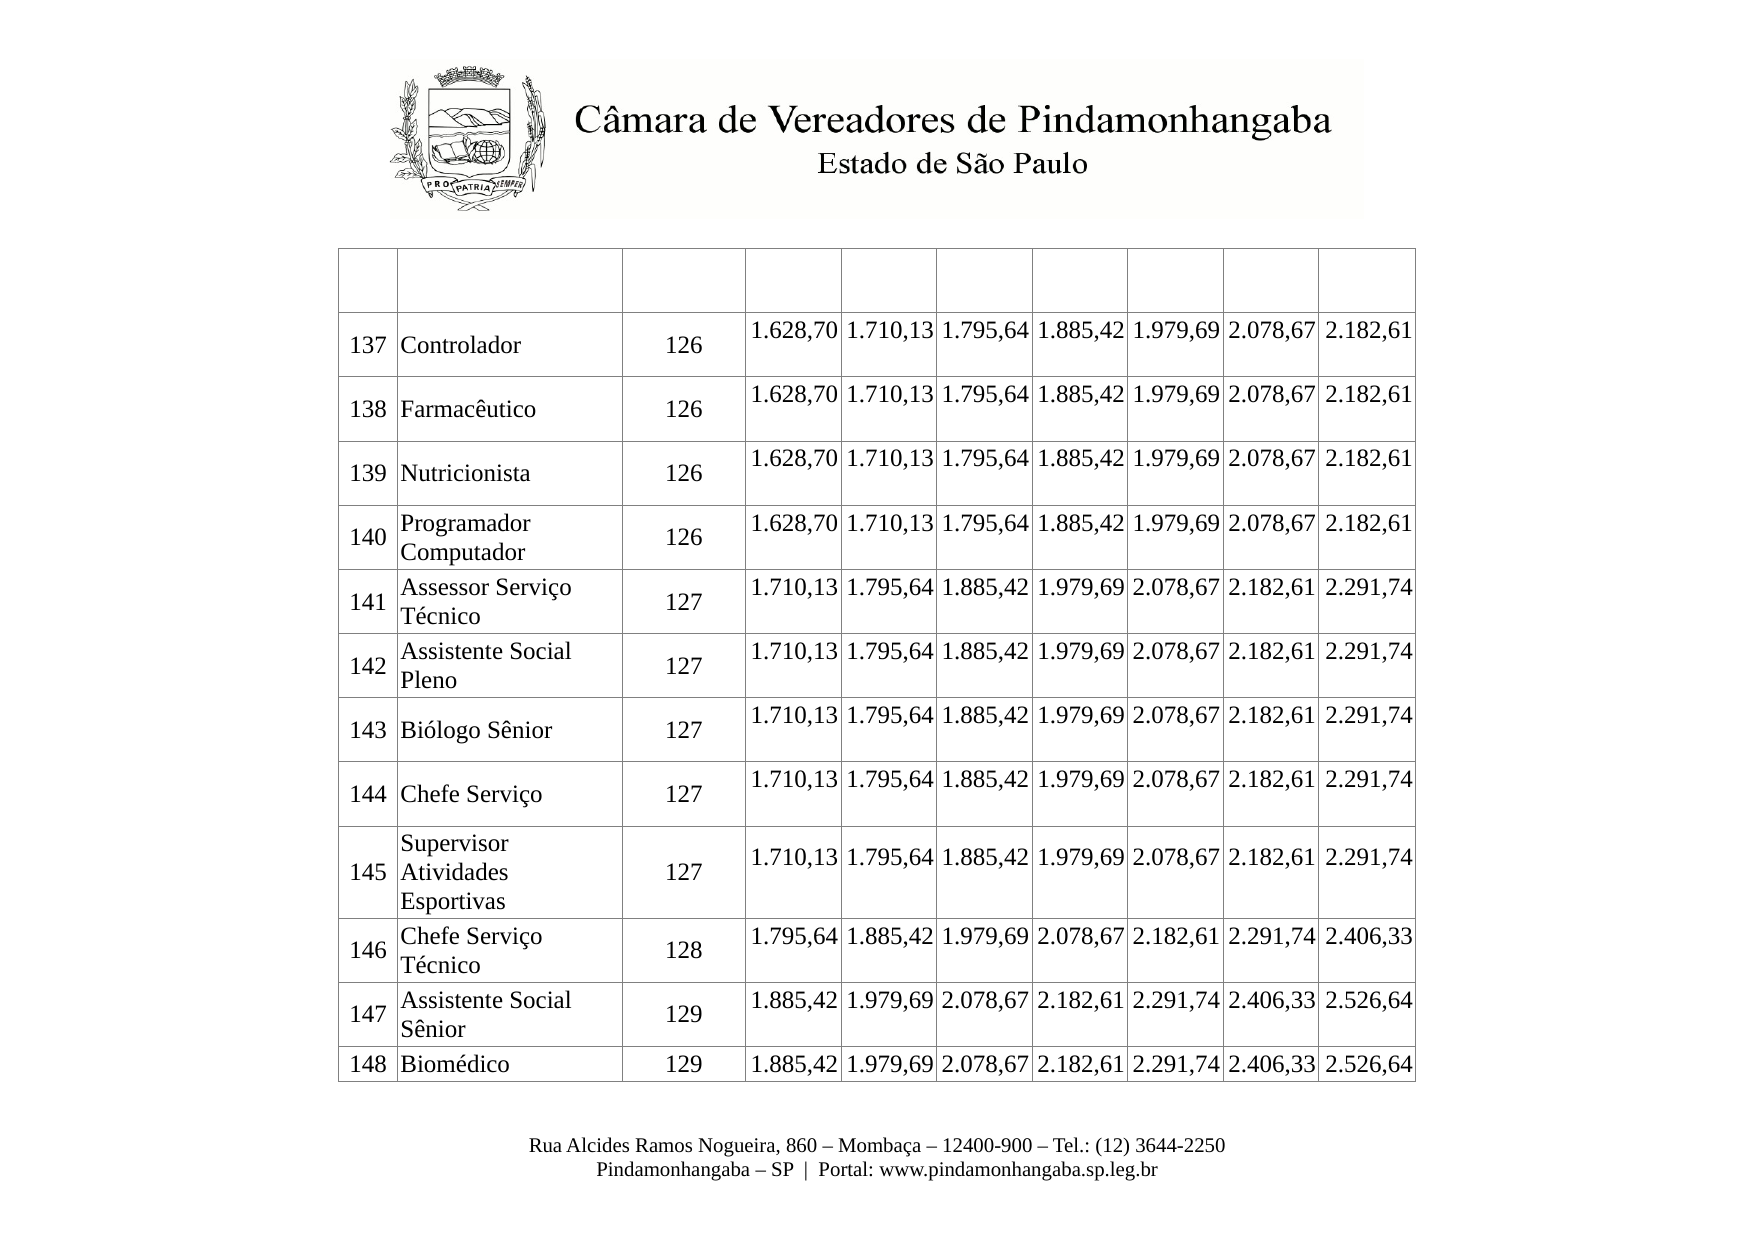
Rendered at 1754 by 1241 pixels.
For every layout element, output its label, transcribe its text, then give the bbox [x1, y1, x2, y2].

table_cell 1.628,70 [746, 313, 841, 376]
table_cell 1.979,69 [1033, 634, 1127, 697]
table_cell 137 [339, 313, 397, 376]
table_cell 139 [339, 442, 397, 505]
table_cell Assistente Social Sênior [398, 983, 622, 1046]
table_cell 1.795,64 [842, 762, 936, 826]
table_cell 2.291,74 [1128, 1047, 1223, 1081]
table_cell 2.078,67 [1033, 919, 1127, 982]
table_cell [1224, 249, 1318, 312]
table_cell 1.979,69 [1033, 698, 1127, 761]
table_cell Biólogo Sênior [398, 698, 622, 761]
table_cell 1.979,69 [842, 1047, 936, 1081]
table_cell 1.979,69 [1033, 570, 1127, 633]
table_cell 2.078,67 [1224, 506, 1318, 569]
table_cell 1.979,69 [1128, 313, 1223, 376]
table_cell 127 [623, 570, 745, 633]
table_cell 2.078,67 [1224, 442, 1318, 505]
table_cell 126 [623, 377, 745, 441]
table_cell 127 [623, 762, 745, 826]
table_cell 1.710,13 [842, 506, 936, 569]
table_cell 2.526,64 [1319, 1047, 1415, 1081]
table_cell 2.406,33 [1224, 1047, 1318, 1081]
table_cell 126 [623, 313, 745, 376]
table_cell 2.182,61 [1224, 634, 1318, 697]
table_cell 143 [339, 698, 397, 761]
table_cell 141 [339, 570, 397, 633]
table_cell 1.885,42 [1033, 313, 1127, 376]
table_cell 128 [623, 919, 745, 982]
table_cell 1.979,69 [1033, 827, 1127, 918]
table_cell 1.628,70 [746, 377, 841, 441]
table_cell 2.078,67 [1128, 762, 1223, 826]
table_cell [937, 249, 1032, 312]
table_cell 1.885,42 [746, 983, 841, 1046]
table_cell 127 [623, 634, 745, 697]
table_cell 2.291,74 [1224, 919, 1318, 982]
table_cell 148 [339, 1047, 397, 1081]
table_cell 2.526,64 [1319, 983, 1415, 1046]
table_cell 129 [623, 983, 745, 1046]
table_cell 2.182,61 [1128, 919, 1223, 982]
table_cell 1.885,42 [842, 919, 936, 982]
table_cell 1.710,13 [842, 377, 936, 441]
table_cell 1.795,64 [746, 919, 841, 982]
table_cell 138 [339, 377, 397, 441]
table_cell [1033, 249, 1127, 312]
table_cell 2.182,61 [1224, 570, 1318, 633]
table_cell 2.078,67 [937, 983, 1032, 1046]
table_cell Programador Computador [398, 506, 622, 569]
table_cell 1.710,13 [746, 698, 841, 761]
table_cell 1.710,13 [746, 827, 841, 918]
table_cell 2.182,61 [1319, 313, 1415, 376]
table_cell 127 [623, 698, 745, 761]
table_cell 2.078,67 [1128, 570, 1223, 633]
table_cell 146 [339, 919, 397, 982]
table_cell 2.182,61 [1224, 827, 1318, 918]
table_cell 2.078,67 [1224, 313, 1318, 376]
table_cell 1.628,70 [746, 506, 841, 569]
table_cell Assistente Social Pleno [398, 634, 622, 697]
table_cell 2.291,74 [1319, 570, 1415, 633]
table_cell 2.078,67 [1128, 698, 1223, 761]
table_cell 1.795,64 [937, 377, 1032, 441]
table_cell 1.710,13 [842, 313, 936, 376]
table_cell 1.979,69 [1033, 762, 1127, 826]
table_cell 1.885,42 [1033, 442, 1127, 505]
table_cell Biomédico [398, 1047, 622, 1081]
table_cell 1.979,69 [937, 919, 1032, 982]
table_cell 1.628,70 [746, 442, 841, 505]
table_cell 126 [623, 442, 745, 505]
table_cell [398, 249, 622, 312]
table_cell 2.406,33 [1224, 983, 1318, 1046]
table_cell 1.795,64 [842, 634, 936, 697]
table_cell [623, 249, 745, 312]
table_cell Farmacêutico [398, 377, 622, 441]
table_cell [1319, 249, 1415, 312]
table_cell 1.710,13 [746, 570, 841, 633]
table_cell 2.182,61 [1224, 698, 1318, 761]
table_cell 1.885,42 [937, 570, 1032, 633]
table_cell [842, 249, 936, 312]
table_cell 1.885,42 [1033, 506, 1127, 569]
table_cell Chefe Serviço Técnico [398, 919, 622, 982]
table_cell 1.885,42 [937, 634, 1032, 697]
table_cell 140 [339, 506, 397, 569]
table_cell 144 [339, 762, 397, 826]
table_cell 129 [623, 1047, 745, 1081]
table_cell 2.182,61 [1033, 983, 1127, 1046]
table_cell 2.078,67 [937, 1047, 1032, 1081]
table_cell 1.795,64 [842, 570, 936, 633]
table_cell Nutricionista [398, 442, 622, 505]
table_cell [1128, 249, 1223, 312]
table_cell 2.182,61 [1033, 1047, 1127, 1081]
table_cell 1.795,64 [842, 827, 936, 918]
table_cell Assessor Serviço Técnico [398, 570, 622, 633]
table_cell 142 [339, 634, 397, 697]
table_cell [339, 249, 397, 312]
table_cell 1.795,64 [842, 698, 936, 761]
table_cell 1.979,69 [842, 983, 936, 1046]
table_cell 2.291,74 [1319, 827, 1415, 918]
table_cell 2.182,61 [1319, 377, 1415, 441]
table_cell 2.182,61 [1319, 506, 1415, 569]
table_cell 1.885,42 [937, 698, 1032, 761]
table_cell Chefe Serviço [398, 762, 622, 826]
table_cell 2.182,61 [1319, 442, 1415, 505]
table_cell 1.885,42 [937, 762, 1032, 826]
table_cell 1.979,69 [1128, 377, 1223, 441]
table_cell 1.885,42 [746, 1047, 841, 1081]
table_cell 1.885,42 [1033, 377, 1127, 441]
table_cell 1.795,64 [937, 442, 1032, 505]
table_cell 1.710,13 [746, 634, 841, 697]
table_cell 2.291,74 [1319, 762, 1415, 826]
table_cell 1.795,64 [937, 313, 1032, 376]
table_cell 1.979,69 [1128, 506, 1223, 569]
table_cell 1.795,64 [937, 506, 1032, 569]
table_cell 2.182,61 [1224, 762, 1318, 826]
table_cell Controlador [398, 313, 622, 376]
table_cell Supervisor Atividades Esportivas [398, 827, 622, 918]
table_cell 145 [339, 827, 397, 918]
table_cell 2.291,74 [1128, 983, 1223, 1046]
table_cell 126 [623, 506, 745, 569]
table_cell 2.078,67 [1128, 634, 1223, 697]
table_cell 1.979,69 [1128, 442, 1223, 505]
table_cell 2.291,74 [1319, 634, 1415, 697]
table_cell 1.710,13 [746, 762, 841, 826]
table_cell 2.291,74 [1319, 698, 1415, 761]
table_cell 2.406,33 [1319, 919, 1415, 982]
table_cell [746, 249, 841, 312]
table_cell 2.078,67 [1224, 377, 1318, 441]
picture [389, 59, 1365, 219]
table_cell 127 [623, 827, 745, 918]
table_cell 1.885,42 [937, 827, 1032, 918]
table_cell 1.710,13 [842, 442, 936, 505]
table_cell 2.078,67 [1128, 827, 1223, 918]
table_cell 147 [339, 983, 397, 1046]
